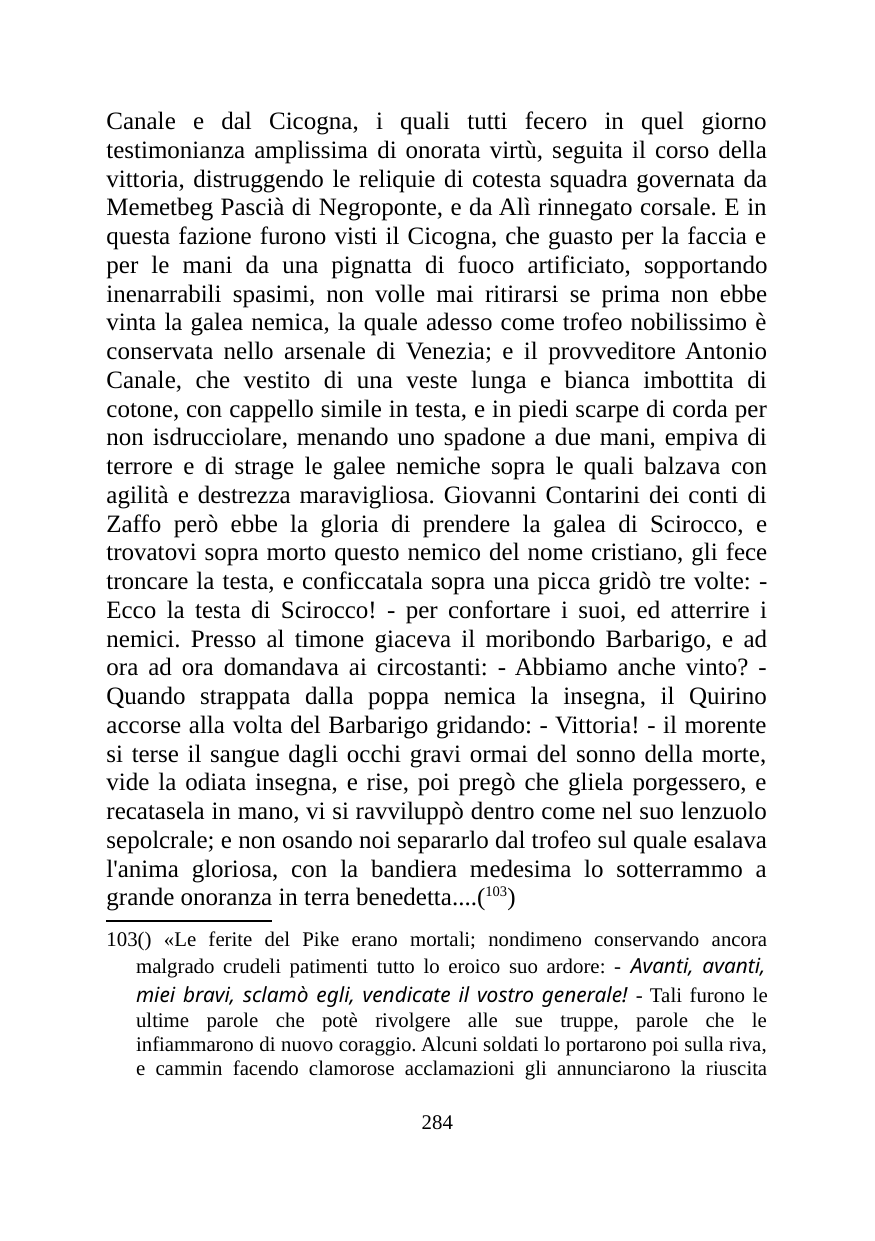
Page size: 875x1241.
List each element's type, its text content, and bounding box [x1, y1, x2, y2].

text () «Le ferite del Pike erano mortali; nondimeno conservando ancora malgrado crudeli patimenti tutto lo eroico suo ardore: - Avanti, avanti, miei bravi, sclamò egli, vendicate il vostro generale! - Tali furono le ultime parole che potè rivolgere alle sue truppe, parole che le infiammarono di nuovo coraggio. Alcuni soldati lo portarono poi sulla riva, e cammin facendo clamorose acclamazioni gli annunciarono la riuscita [106, 927, 768, 1080]
text Canale e dal Cicogna, i quali tutti fecero in quel giorno testimonianza amplissima di onorata virtù, seguita il corso della vittoria, distruggendo le reliquie di cotesta squadra governata da Memetbeg Pascià di Negroponte, e da Alì rinnegato corsale. E in questa fazione furono visti il Cicogna, che guasto per la faccia e per le mani da una pignatta di fuoco artificiato, sopportando inenarrabili spasimi, non volle mai ritirarsi se prima non ebbe vinta la galea nemica, la quale adesso come trofeo nobilissimo è conservata nello arsenale di Venezia; e il provveditore Antonio Canale, che vestito di una veste lunga e bianca imbottita di cotone, con cappello simile in testa, e in piedi scarpe di corda per non isdrucciolare, menando uno spadone a due mani, empiva di terrore e di strage le galee nemiche sopra le quali balzava con agilità e destrezza maravigliosa. Giovanni Contarini dei conti di Zaffo però ebbe la gloria di prendere la galea di Scirocco, e trovatovi sopra morto questo nemico del nome cristiano, gli fece troncare la testa, e conficcatala sopra una picca gridò tre volte: - Ecco la testa di Scirocco! - per confortare i suoi, ed atterrire i nemici. Presso al timone giaceva il moribondo Barbarigo, e ad ora ad ora domandava ai circostanti: - Abbiamo anche vinto? - Quando strappata dalla poppa nemica la insegna, il Quirino accorse alla volta del Barbarigo gridando: - Vittoria! - il morente si terse il sangue dagli occhi gravi ormai del sonno della morte, vide la odiata insegna, e rise, poi pregò che gliela porgessero, e recatasela in mano, vi si ravviluppò dentro come nel suo lenzuolo sepolcrale; e non osando noi separarlo dal trofeo sul quale esalava l'anima gloriosa, con la bandiera medesima lo sotterrammo a grande onoranza in terra benedetta....() [106, 106, 768, 911]
